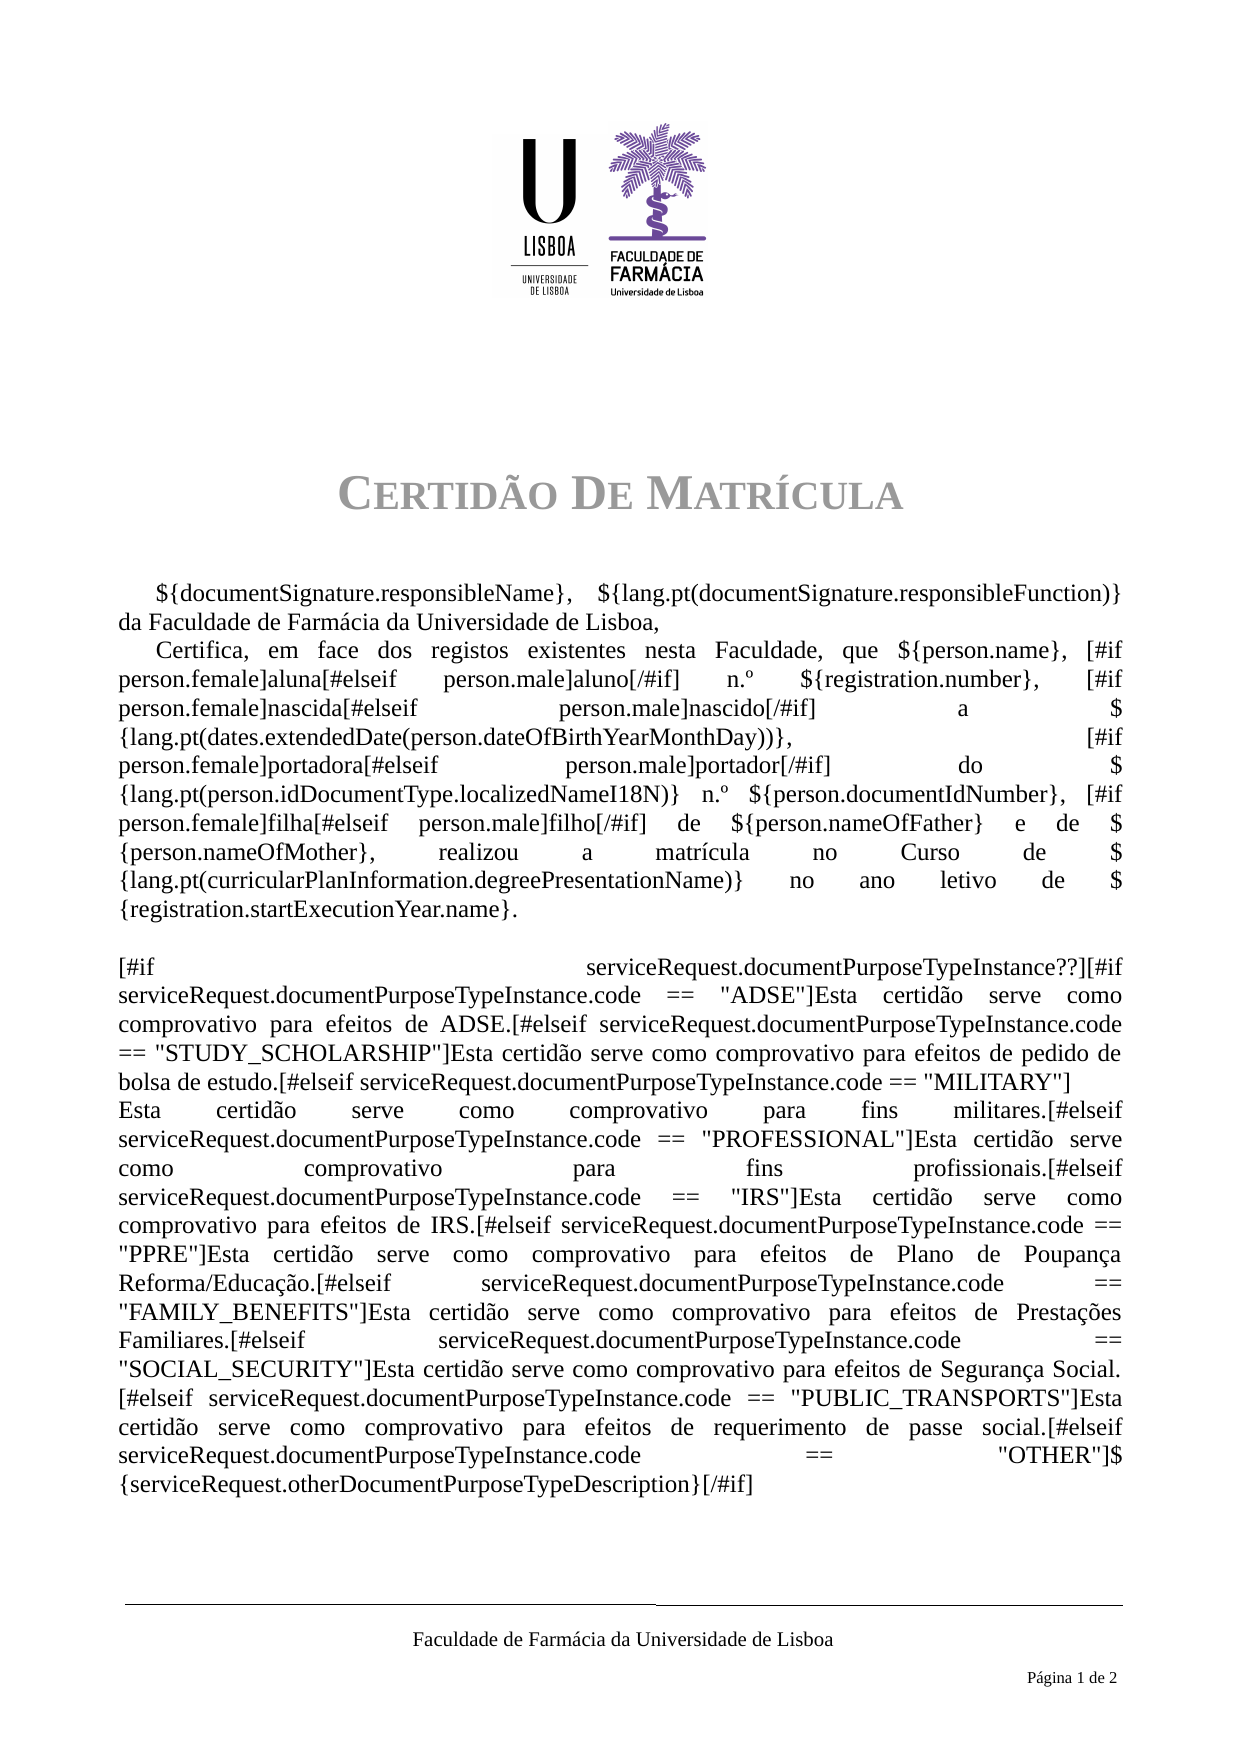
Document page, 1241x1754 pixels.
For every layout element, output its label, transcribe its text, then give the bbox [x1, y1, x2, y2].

picture [492, 121, 709, 298]
text Certifica, em face dos registos existentes nesta Faculdade, que ${person.name}, [#if person.female]aluna[#elseif person.male]aluno[/#if] n.º ${registration.number}, [#if person.female]nascida[#elseif person.male]nascido[/#if] a ${lang.pt(dates.extendedDate(person.dateOfBirthYearMonthDay))}, [#if person.female]portadora[#elseif person.male]portador[/#if] do ${lang.pt(person.idDocumentType.localizedNameI18N)} n.º ${person.documentIdNumber}, [#if person.female]filha[#elseif person.male]filho[/#if] de ${person.nameOfFather} e de ${person.nameOfMother}, realizou a matrícula no Curso de ${lang.pt(curricularPlanInformation.degreePresentationName)} no ano letivo de ${registration.startExecutionYear.name}. [118, 636, 1122, 923]
text [#if serviceRequest.documentPurposeTypeInstance??][#if serviceRequest.documentPurposeTypeInstance.code == "ADSE"]Esta certidão serve como comprovativo para efeitos de ADSE.[#elseif serviceRequest.documentPurposeTypeInstance.code == "STUDY_SCHOLARSHIP"]Esta certidão serve como comprovativo para efeitos de pedido de bolsa de estudo.[#elseif serviceRequest.documentPurposeTypeInstance.code == "MILITARY"] [118, 952, 1122, 1096]
text Certidão De Matrícula [118, 463, 1122, 521]
text ${documentSignature.responsibleName}, ${lang.pt(documentSignature.responsibleFunction)} da Faculdade de Farmácia da Universidade de Lisboa, [118, 578, 1122, 636]
text Esta certidão serve como comprovativo para fins militares.[#elseif serviceRequest.documentPurposeTypeInstance.code == "PROFESSIONAL"]Esta certidão serve como comprovativo para fins profissionais.[#elseif serviceRequest.documentPurposeTypeInstance.code == "IRS"]Esta certidão serve como comprovativo para efeitos de IRS.[#elseif serviceRequest.documentPurposeTypeInstance.code == "PPRE"]Esta certidão serve como comprovativo para efeitos de Plano de Poupança Reforma/Educação.[#elseif serviceRequest.documentPurposeTypeInstance.code == "FAMILY_BENEFITS"]Esta certidão serve como comprovativo para efeitos de Prestações Familiares.[#elseif serviceRequest.documentPurposeTypeInstance.code == "SOCIAL_SECURITY"]Esta certidão serve como comprovativo para efeitos de Segurança Social.[#elseif serviceRequest.documentPurposeTypeInstance.code == "PUBLIC_TRANSPORTS"]Esta certidão serve como comprovativo para efeitos de requerimento de passe social.[#elseif serviceRequest.documentPurposeTypeInstance.code == "OTHER"]${serviceRequest.otherDocumentPurposeTypeDescription}[/#if] [118, 1096, 1122, 1498]
